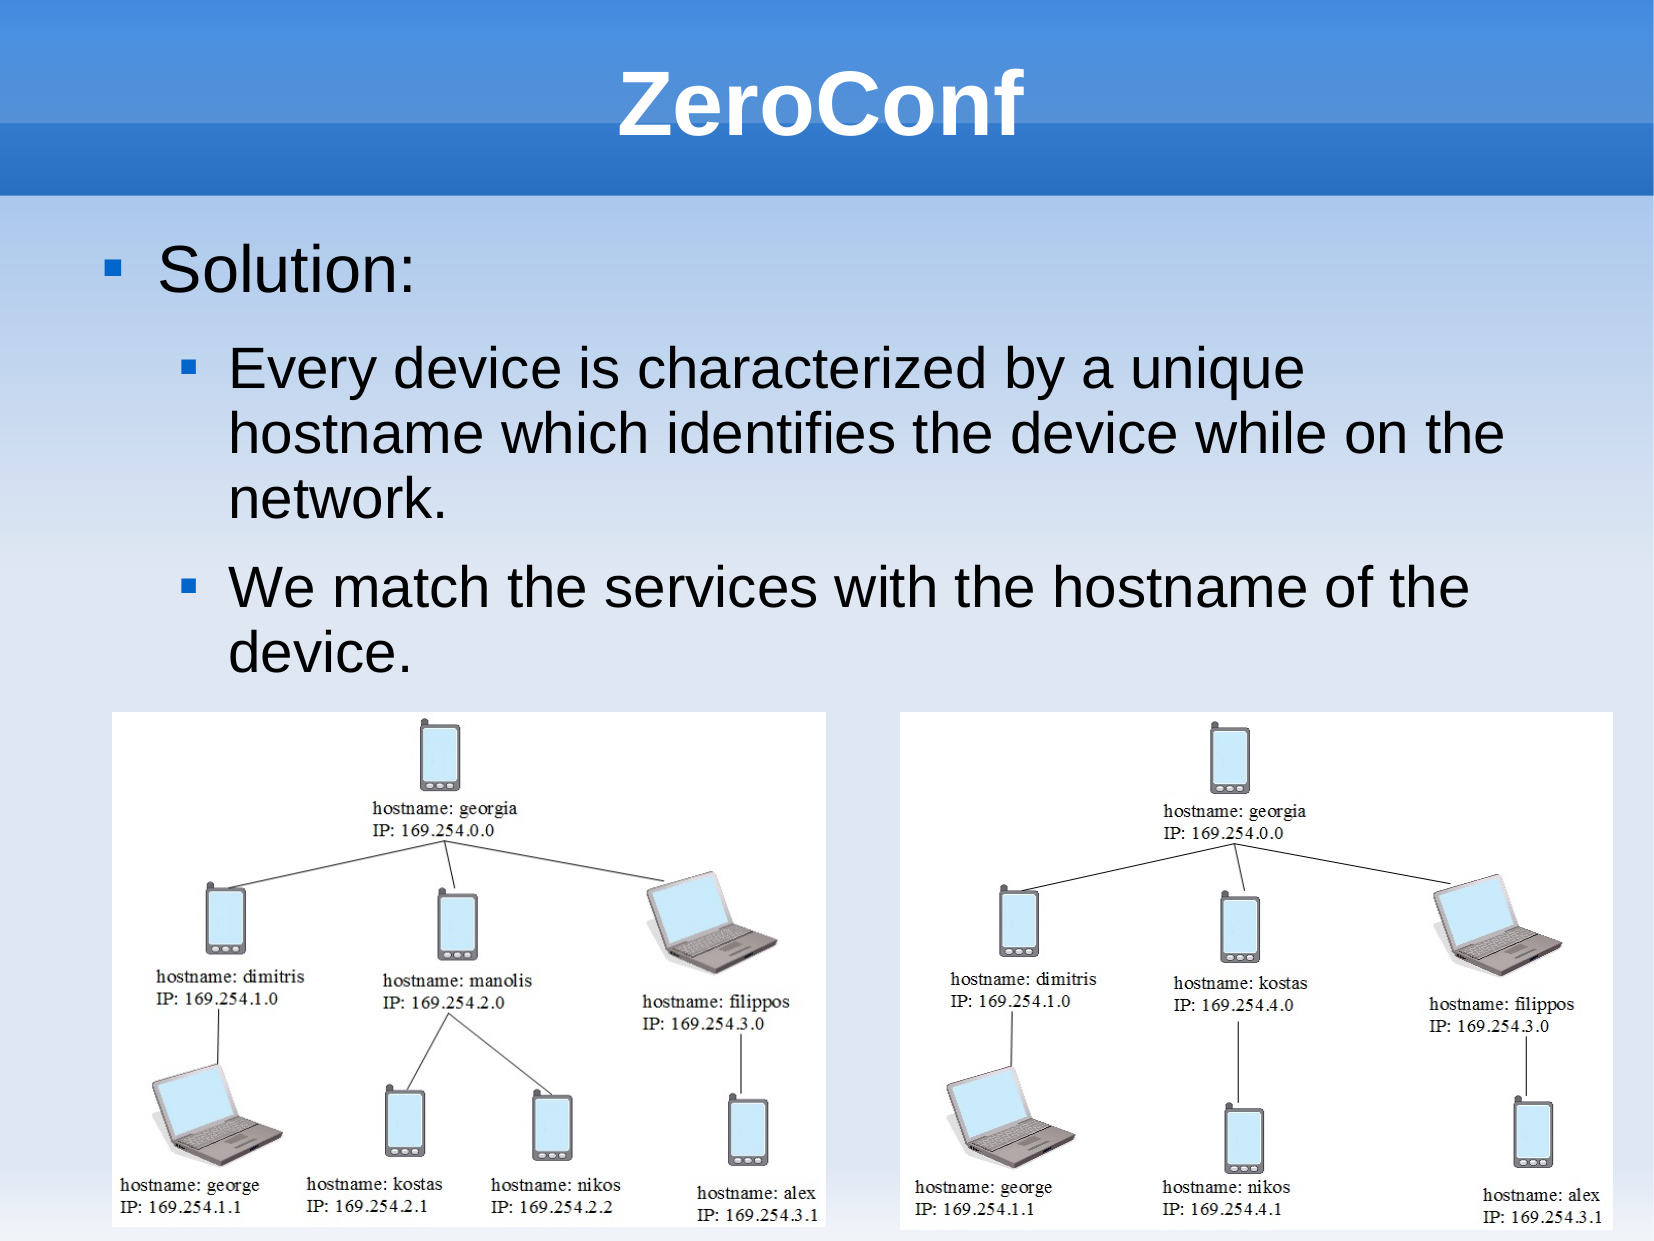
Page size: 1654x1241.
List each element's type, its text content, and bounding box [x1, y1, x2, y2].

title ZeroConf [76, 0, 1565, 208]
list Solution: Every device is characterized by a unique hostname which identifies the device while on the network. We match the services with the hostname of the device. [86, 231, 1576, 1051]
picture [0, 0, 1654, 1241]
